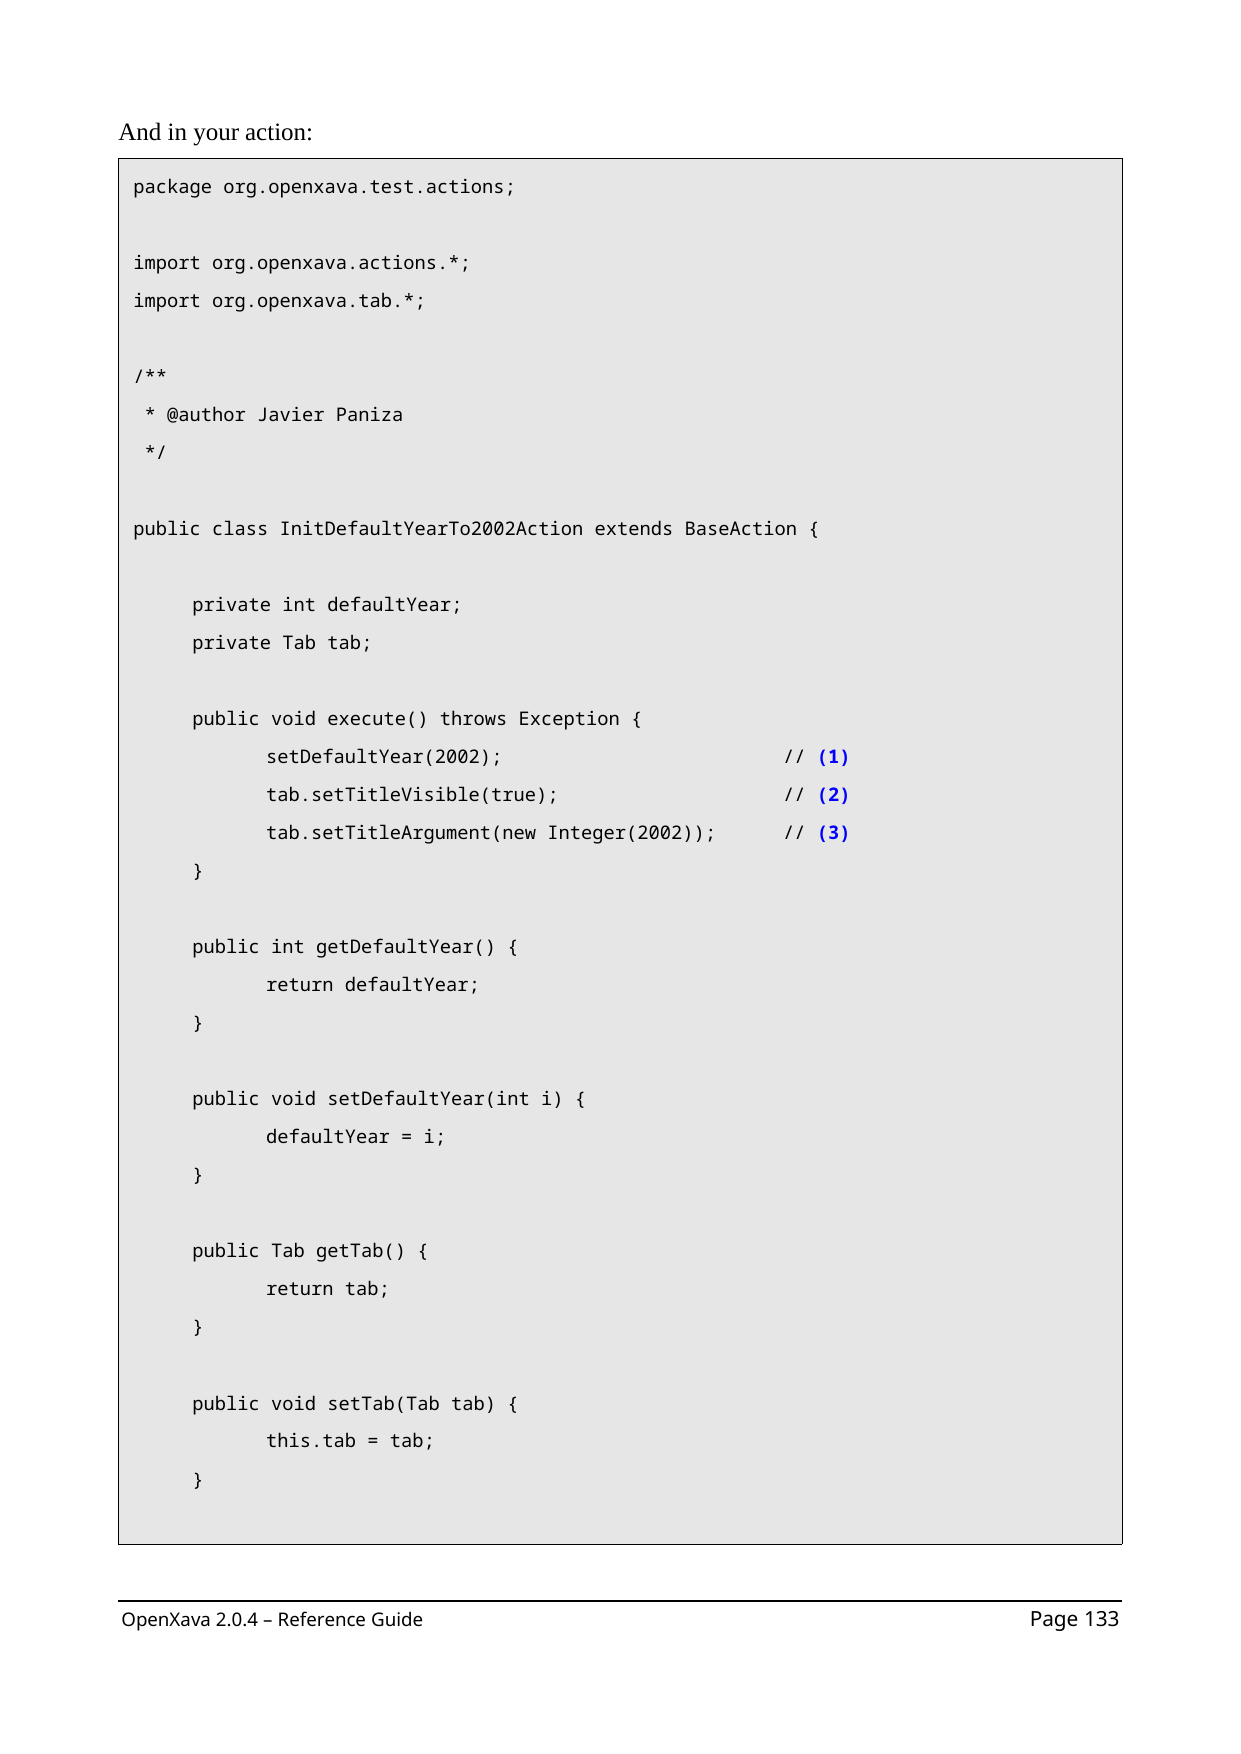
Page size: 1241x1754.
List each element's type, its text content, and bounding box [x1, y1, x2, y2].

text */ [119, 424, 1122, 462]
text public Tab getTab() { [119, 1223, 1122, 1261]
text } [119, 995, 1122, 1033]
text } [119, 843, 1122, 881]
text And in your action: [118, 118, 1122, 146]
text public void setDefaultYear(int i) { [119, 1071, 1122, 1109]
text defaultYear = i; [119, 1109, 1122, 1147]
text return defaultYear; [119, 957, 1122, 995]
text import org.openxava.actions.*; [119, 234, 1122, 272]
text * @author Javier Paniza [119, 386, 1122, 424]
text return tab; [119, 1261, 1122, 1299]
text this.tab = tab; [119, 1413, 1122, 1451]
text private int defaultYear; [119, 577, 1122, 614]
text public void setTab(Tab tab) { [119, 1375, 1122, 1413]
text /** [119, 348, 1122, 386]
text } [119, 1451, 1122, 1489]
text tab.setTitleVisible(true); // (2) [119, 767, 1122, 805]
text public int getDefaultYear() { [119, 919, 1122, 957]
text public class InitDefaultYearTo2002Action extends BaseAction { [119, 501, 1122, 538]
text public void execute() throws Exception { [119, 691, 1122, 729]
text private Tab tab; [119, 614, 1122, 653]
text package org.openxava.test.actions; [119, 159, 1122, 196]
text } [119, 1299, 1122, 1337]
text } [119, 1147, 1122, 1185]
text import org.openxava.tab.*; [119, 272, 1122, 310]
text setDefaultYear(2002); // (1) [119, 729, 1122, 767]
text tab.setTitleArgument(new Integer(2002)); // (3) [119, 805, 1122, 843]
